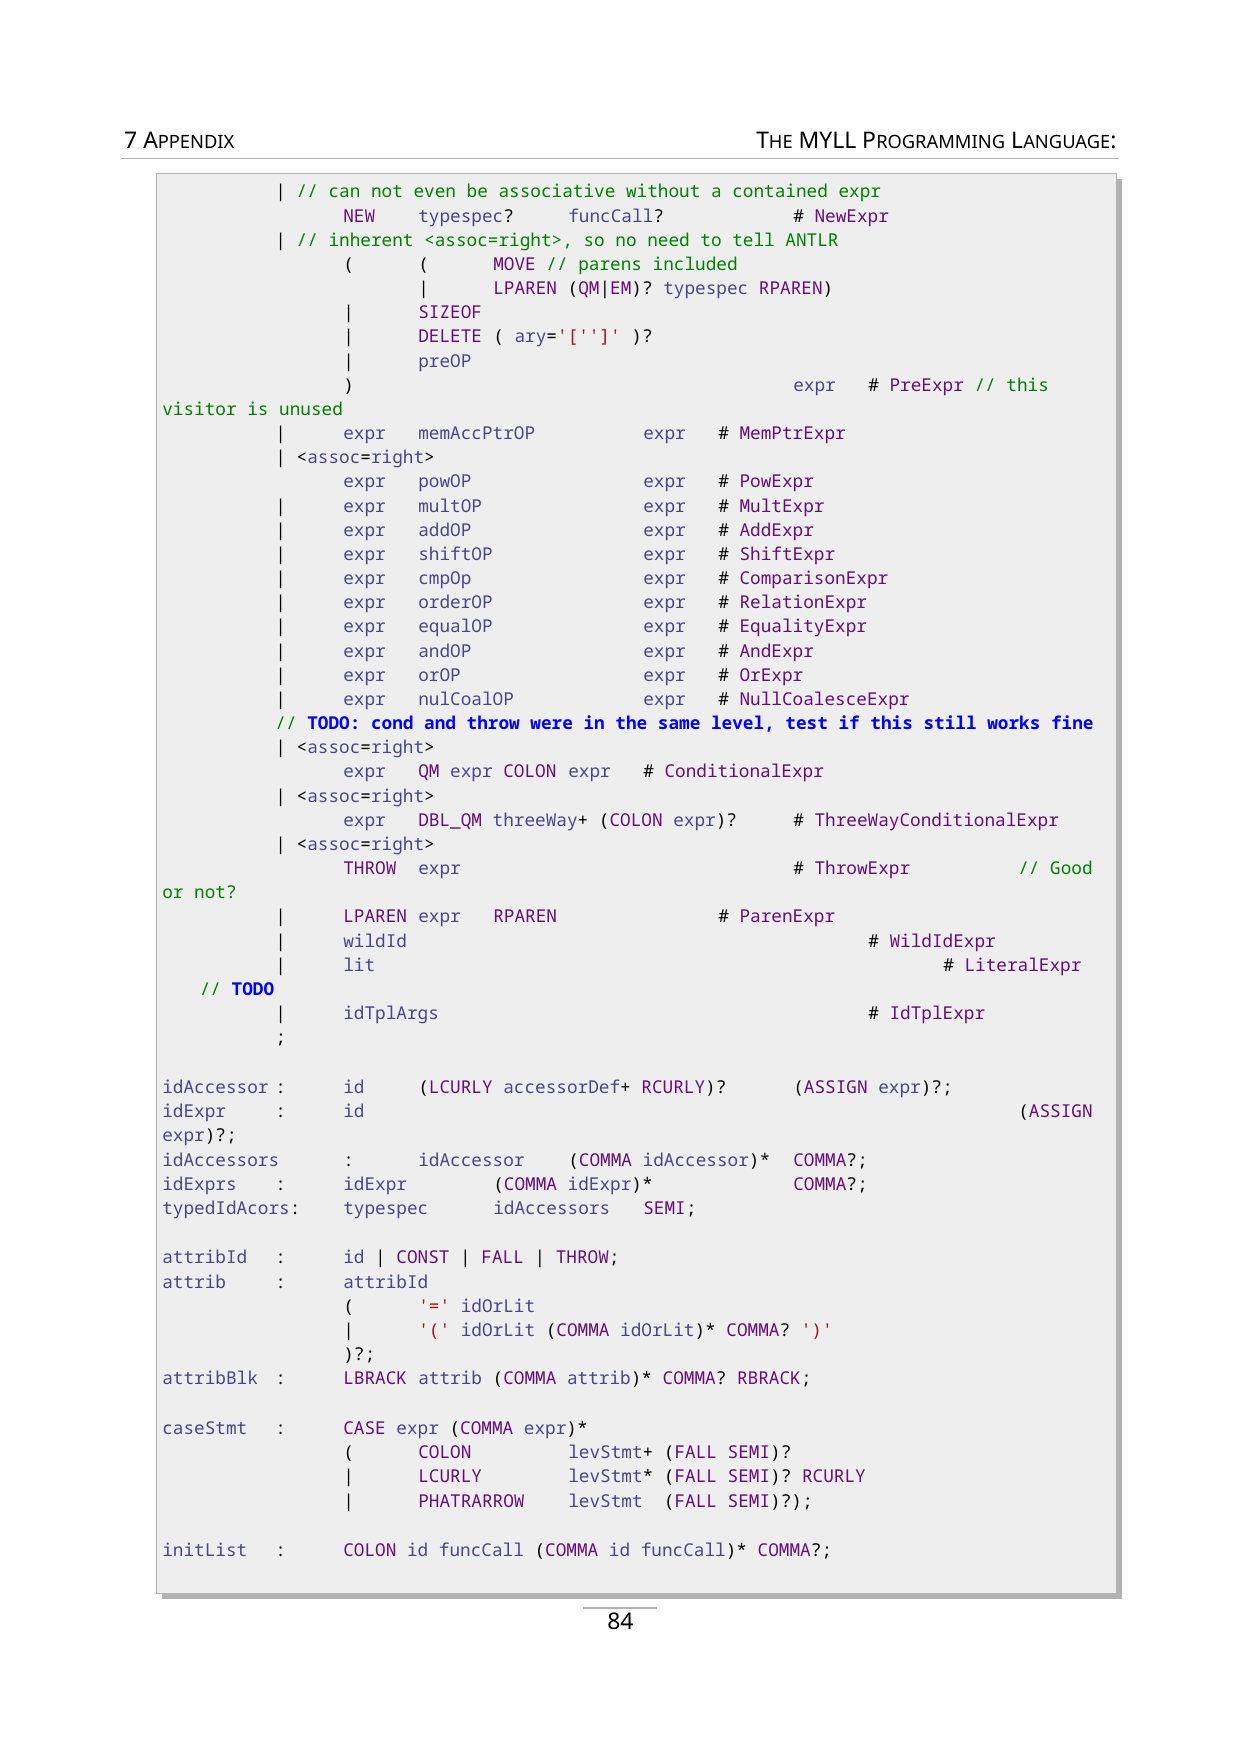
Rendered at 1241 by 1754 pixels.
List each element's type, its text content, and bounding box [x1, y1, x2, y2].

text | // can not even be associative without a contained expr NEW typespec? funcCall? # NewExpr | // inherent <assoc=right>, so no need to tell ANTLR ( ( MOVE // parens included | LPAREN (QM|EM)? typespec RPAREN) | SIZEOF | DELETE ( ary='['']' )? | preOP ) expr # PreExpr // this visitor is unused | expr memAccPtrOP expr # MemPtrExpr | <assoc=right> expr powOP expr # PowExpr | expr multOP expr # MultExpr | expr addOP expr # AddExpr | expr shiftOP expr # ShiftExpr | expr cmpOp expr # ComparisonExpr | expr orderOP expr # RelationExpr | expr equalOP expr # EqualityExpr | expr andOP expr # AndExpr | expr orOP expr # OrExpr | expr nulCoalOP expr # NullCoalesceExpr // TODO: cond and throw were in the same level, test if this still works fine | <assoc=right> expr QM expr COLON expr # ConditionalExpr | <assoc=right> expr DBL_QM threeWay+ (COLON expr)? # ThreeWayConditionalExpr | <assoc=right> THROW expr # ThrowExpr // Good or not? | LPAREN expr RPAREN # ParenExpr | wildId # WildIdExpr | lit # LiteralExpr // TODO | idTplArgs # IdTplExpr ; idAccessor : id (LCURLY accessorDef+ RCURLY)? (ASSIGN expr)?; idExpr : id (ASSIGN expr)?; idAccessors : idAccessor (COMMA idAccessor)* COMMA?; idExprs : idExpr (COMMA idExpr)* COMMA?; typedIdAcors: typespec idAccessors SEMI; attribId : id | CONST | FALL | THROW; attrib : attribId ( '=' idOrLit | '(' idOrLit (COMMA idOrLit)* COMMA? ')' )?; attribBlk : LBRACK attrib (COMMA attrib)* COMMA? RBRACK; caseStmt : CASE expr (COMMA expr)* ( COLON levStmt+ (FALL SEMI)? | LCURLY levStmt* (FALL SEMI)? RCURLY | PHATRARROW levStmt (FALL SEMI)?); initList : COLON id funcCall (COMMA id funcCall)* COMMA?; [157, 174, 1116, 1593]
